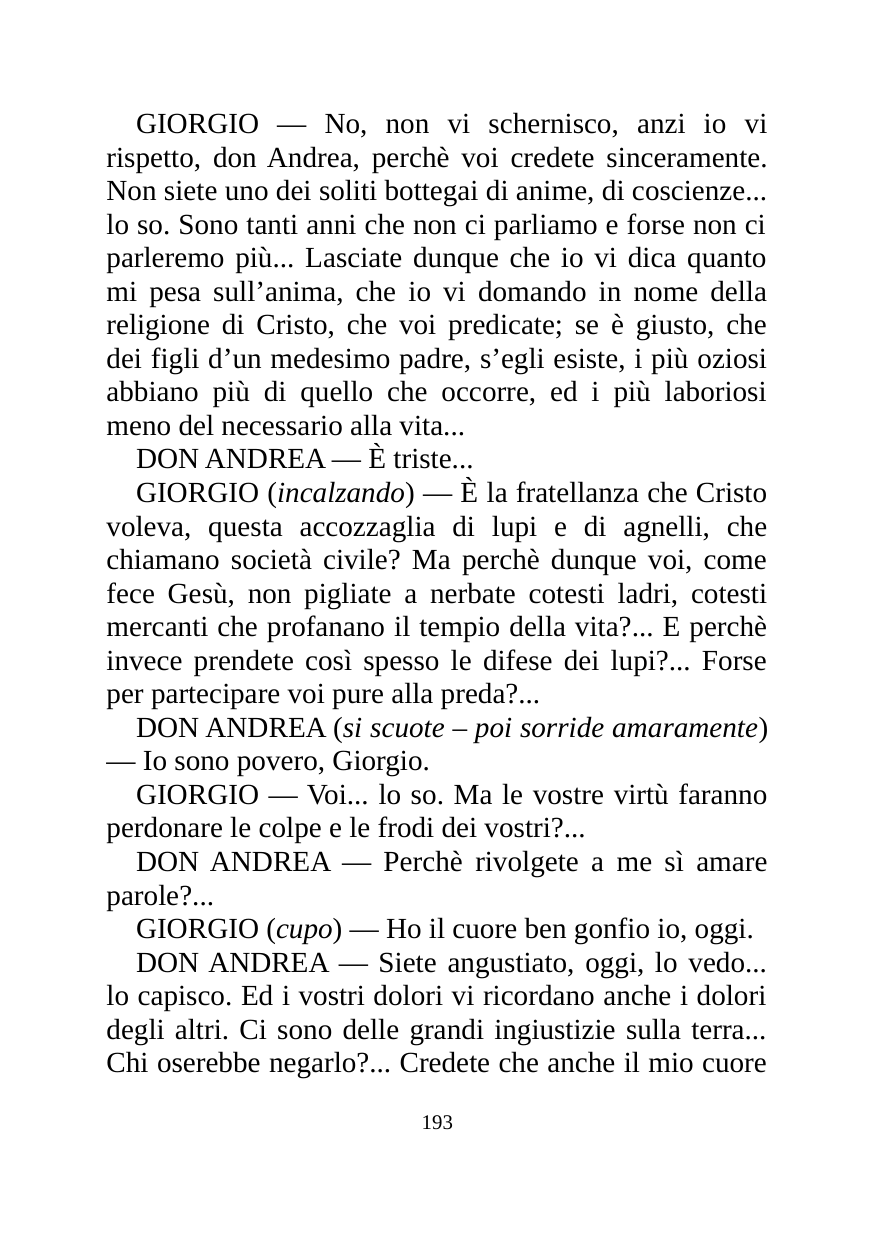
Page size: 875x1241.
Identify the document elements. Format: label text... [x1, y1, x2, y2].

text GIORGIO — No, non vi schernisco, anzi io vi rispetto, don Andrea, perchè voi credete sinceramente. Non siete uno dei soliti bottegai di anime, di coscienze... lo so. Sono tanti anni che non ci parliamo e forse non ci parleremo più... Lasciate dunque che io vi dica quanto mi pesa sull’anima, che io vi domando in nome della religione di Cristo, che voi predicate; se è giusto, che dei figli d’un medesimo padre, s’egli esiste, i più oziosi abbiano più di quello che occorre, ed i più laboriosi meno del necessario alla vita... [106, 106, 768, 442]
text DON ANDREA — Siete angustiato, oggi, lo vedo... lo capisco. Ed i vostri dolori vi ricordano anche i dolori degli altri. Ci sono delle grandi ingiustizie sulla terra... Chi oserebbe negarlo?... Credete che anche il mio cuore [106, 945, 768, 1079]
text GIORGIO — Voi... lo so. Ma le vostre virtù faranno perdonare le colpe e le frodi dei vostri?... [106, 777, 768, 844]
text DON ANDREA — Perchè rivolgete a me sì amare parole?... [106, 844, 768, 911]
text GIORGIO (cupo) — Ho il cuore ben gonfio io, oggi. [106, 911, 768, 945]
text DON ANDREA (si scuote – poi sorride amaramente) — Io sono povero, Giorgio. [106, 710, 768, 777]
text DON ANDREA — È triste... [106, 442, 768, 475]
text GIORGIO (incalzando) — È la fratellanza che Cristo voleva, questa accozzaglia di lupi e di agnelli, che chiamano società civile? Ma perchè dunque voi, come fece Gesù, non pigliate a nerbate cotesti ladri, cotesti mercanti che profanano il tempio della vita?... E perchè invece prendete così spesso le difese dei lupi?... Forse per partecipare voi pure alla preda?... [106, 475, 768, 710]
